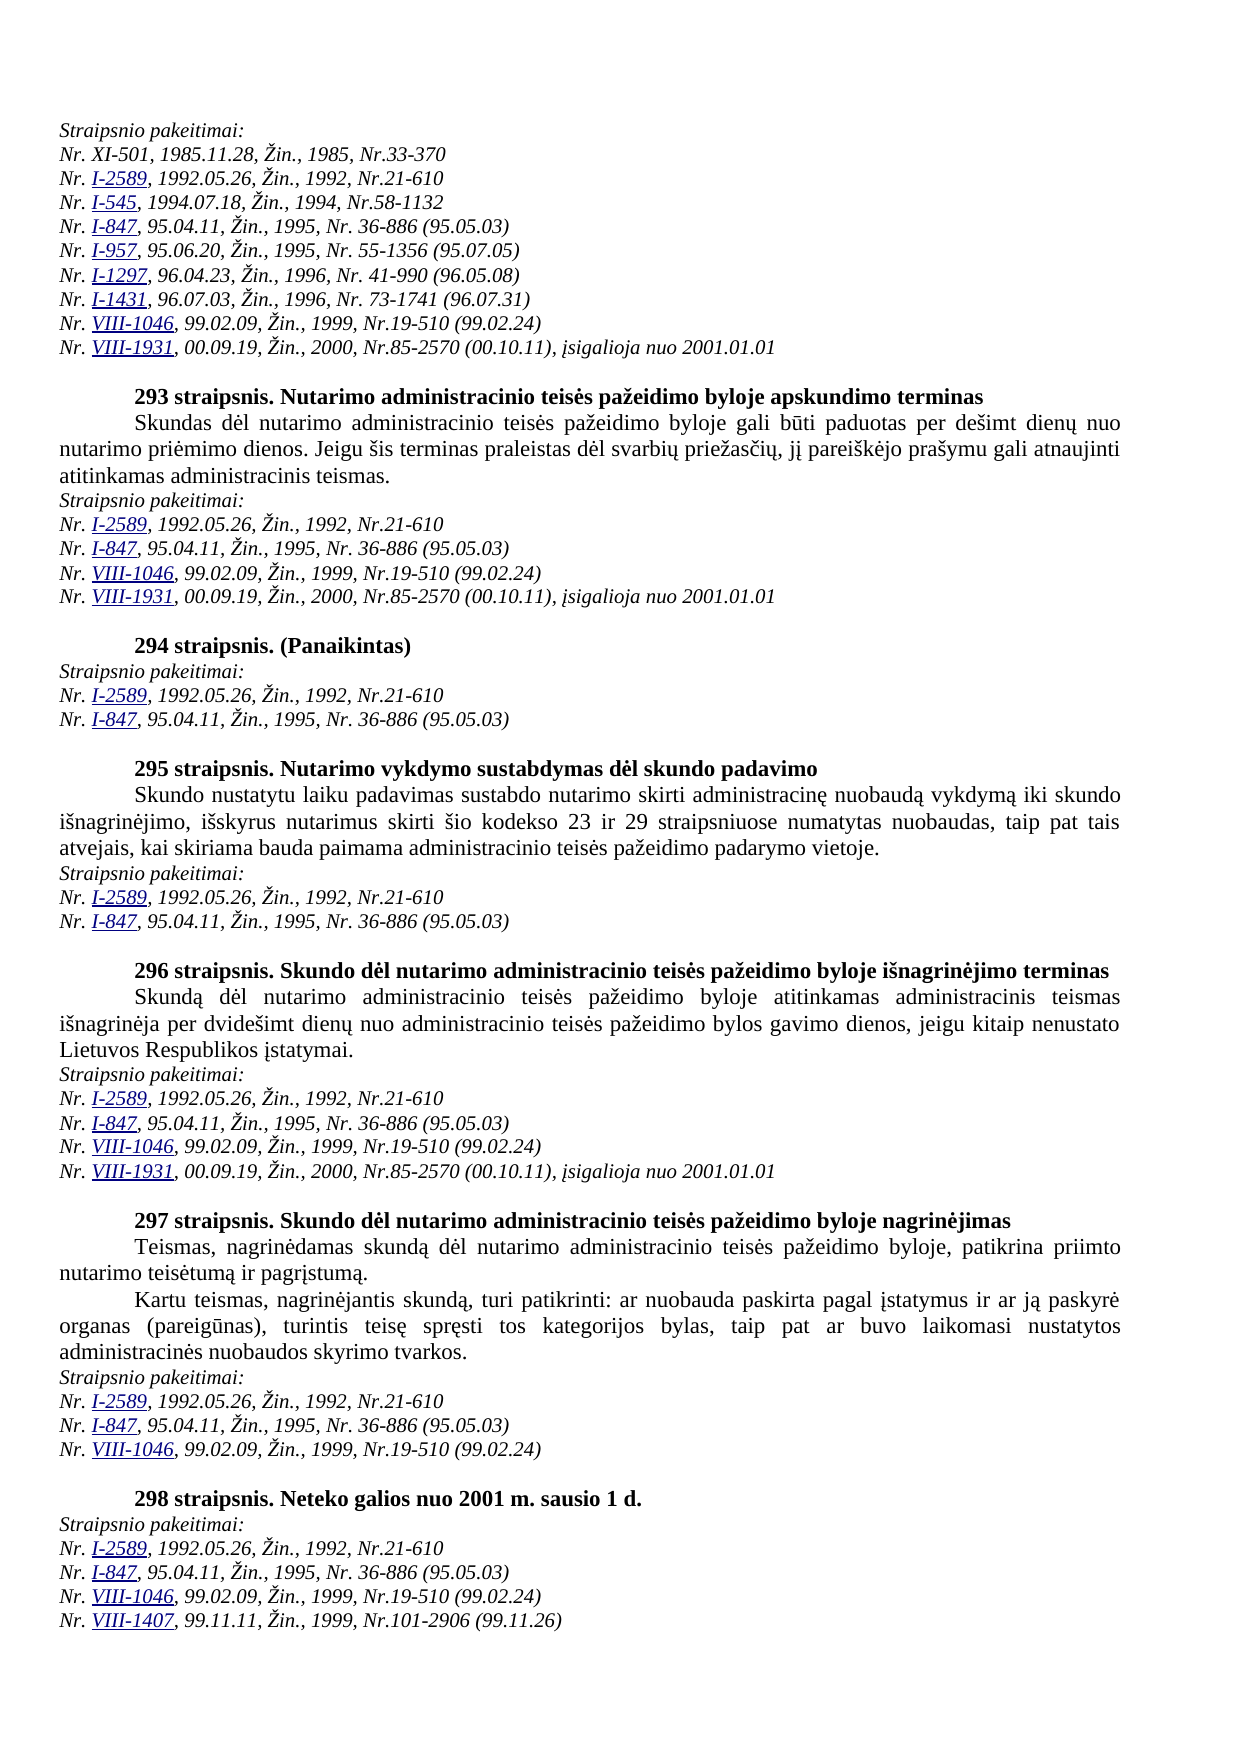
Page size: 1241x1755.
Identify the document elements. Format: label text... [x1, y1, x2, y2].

text Straipsnio pakeitimai: [59, 1062, 1122, 1086]
text 293 straipsnis. Nutarimo administracinio teisės pažeidimo byloje apskundimo terminas [134, 383, 1122, 409]
text 298 straipsnis. Neteko galios nuo 2001 m. sausio 1 d. [59, 1485, 1122, 1511]
text Nr. I-545, 1994.07.18, Žin., 1994, Nr.58-1132 [59, 190, 1122, 214]
text Nr. I-847, 95.04.11, Žin., 1995, Nr. 36-886 (95.05.03) [59, 214, 1122, 238]
text Straipsnio pakeitimai: [59, 1511, 1122, 1536]
text 296 straipsnis. Skundo dėl nutarimo administracinio teisės pažeidimo byloje išnagrinėjimo terminas [134, 957, 1122, 983]
text Nr. VIII-1046, 99.02.09, Žin., 1999, Nr.19-510 (99.02.24) [59, 1134, 1122, 1158]
text Nr. I-2589, 1992.05.26, Žin., 1992, Nr.21-610 [59, 1536, 1122, 1559]
text Skundas dėl nutarimo administracinio teisės pažeidimo byloje gali būti paduotas per dešimt dienų nuo nutarimo priėmimo dienos. Jeigu šis terminas praleistas dėl svarbių priežasčių, jį pareiškėjo prašymu gali atnaujinti atitinkamas administracinis teismas. [59, 409, 1122, 488]
text Nr. I-847, 95.04.11, Žin., 1995, Nr. 36-886 (95.05.03) [59, 909, 1122, 933]
text Nr. I-2589, 1992.05.26, Žin., 1992, Nr.21-610 [59, 683, 1122, 707]
text Kartu teismas, nagrinėjantis skundą, turi patikrinti: ar nuobauda paskirta pagal įstatymus ir ar ją paskyrė organas (pareigūnas), turintis teisę spręsti tos kategorijos bylas, taip pat ar buvo laikomasi nustatytos administracinės nuobaudos skyrimo tvarkos. [59, 1286, 1122, 1365]
text 297 straipsnis. Skundo dėl nutarimo administracinio teisės pažeidimo byloje nagrinėjimas [134, 1207, 1122, 1233]
text Nr. I-847, 95.04.11, Žin., 1995, Nr. 36-886 (95.05.03) [59, 1559, 1122, 1584]
text Straipsnio pakeitimai: [59, 861, 1122, 885]
text 295 straipsnis. Nutarimo vykdymo sustabdymas dėl skundo padavimo [59, 755, 1122, 782]
text Nr. VIII-1407, 99.11.11, Žin., 1999, Nr.101-2906 (99.11.26) [59, 1608, 1122, 1632]
text Nr. VIII-1931, 00.09.19, Žin., 2000, Nr.85-2570 (00.10.11), įsigalioja nuo 2001.01.01 [59, 335, 1122, 359]
text Straipsnio pakeitimai: [59, 659, 1122, 683]
text Nr. VIII-1931, 00.09.19, Žin., 2000, Nr.85-2570 (00.10.11), įsigalioja nuo 2001.01.01 [59, 584, 1122, 608]
text Nr. VIII-1046, 99.02.09, Žin., 1999, Nr.19-510 (99.02.24) [59, 560, 1122, 584]
text 294 straipsnis. (Panaikintas) [59, 633, 1122, 659]
text Teismas, nagrinėdamas skundą dėl nutarimo administracinio teisės pažeidimo byloje, patikrina priimto nutarimo teisėtumą ir pagrįstumą. [59, 1233, 1122, 1286]
text Nr. VIII-1931, 00.09.19, Žin., 2000, Nr.85-2570 (00.10.11), įsigalioja nuo 2001.01.01 [59, 1158, 1122, 1183]
text Nr. VIII-1046, 99.02.09, Žin., 1999, Nr.19-510 (99.02.24) [59, 1584, 1122, 1608]
text Skundo nustatytu laiku padavimas sustabdo nutarimo skirti administracinę nuobaudą vykdymą iki skundo išnagrinėjimo, išskyrus nutarimus skirti šio kodekso 23 ir 29 straipsniuose numatytas nuobaudas, taip pat tais atvejais, kai skiriama bauda paimama administracinio teisės pažeidimo padarymo vietoje. [59, 782, 1122, 861]
text Straipsnio pakeitimai: [59, 118, 1122, 142]
text Nr. I-847, 95.04.11, Žin., 1995, Nr. 36-886 (95.05.03) [59, 707, 1122, 731]
text Nr. I-847, 95.04.11, Žin., 1995, Nr. 36-886 (95.05.03) [59, 1413, 1122, 1437]
text Nr. I-847, 95.04.11, Žin., 1995, Nr. 36-886 (95.05.03) [59, 1110, 1122, 1134]
text Straipsnio pakeitimai: [59, 1365, 1122, 1389]
text Nr. I-1297, 96.04.23, Žin., 1996, Nr. 41-990 (96.05.08) [59, 262, 1122, 287]
text Nr. I-2589, 1992.05.26, Žin., 1992, Nr.21-610 [59, 885, 1122, 909]
text Nr. I-2589, 1992.05.26, Žin., 1992, Nr.21-610 [59, 1389, 1122, 1413]
text Nr. I-957, 95.06.20, Žin., 1995, Nr. 55-1356 (95.07.05) [59, 238, 1122, 262]
text Nr. I-1431, 96.07.03, Žin., 1996, Nr. 73-1741 (96.07.31) [59, 287, 1122, 311]
text Nr. I-2589, 1992.05.26, Žin., 1992, Nr.21-610 [59, 1086, 1122, 1110]
text Skundą dėl nutarimo administracinio teisės pažeidimo byloje atitinkamas administracinis teismas išnagrinėja per dvidešimt dienų nuo administracinio teisės pažeidimo bylos gavimo dienos, jeigu kitaip nenustato Lietuvos Respublikos įstatymai. [59, 983, 1122, 1062]
text Straipsnio pakeitimai: [59, 488, 1122, 512]
text Nr. I-847, 95.04.11, Žin., 1995, Nr. 36-886 (95.05.03) [59, 536, 1122, 560]
text Nr. I-2589, 1992.05.26, Žin., 1992, Nr.21-610 [59, 512, 1122, 536]
text Nr. I-2589, 1992.05.26, Žin., 1992, Nr.21-610 [59, 166, 1122, 190]
text Nr. VIII-1046, 99.02.09, Žin., 1999, Nr.19-510 (99.02.24) [59, 311, 1122, 335]
text Nr. VIII-1046, 99.02.09, Žin., 1999, Nr.19-510 (99.02.24) [59, 1437, 1122, 1461]
text Nr. XI-501, 1985.11.28, Žin., 1985, Nr.33-370 [59, 142, 1122, 166]
